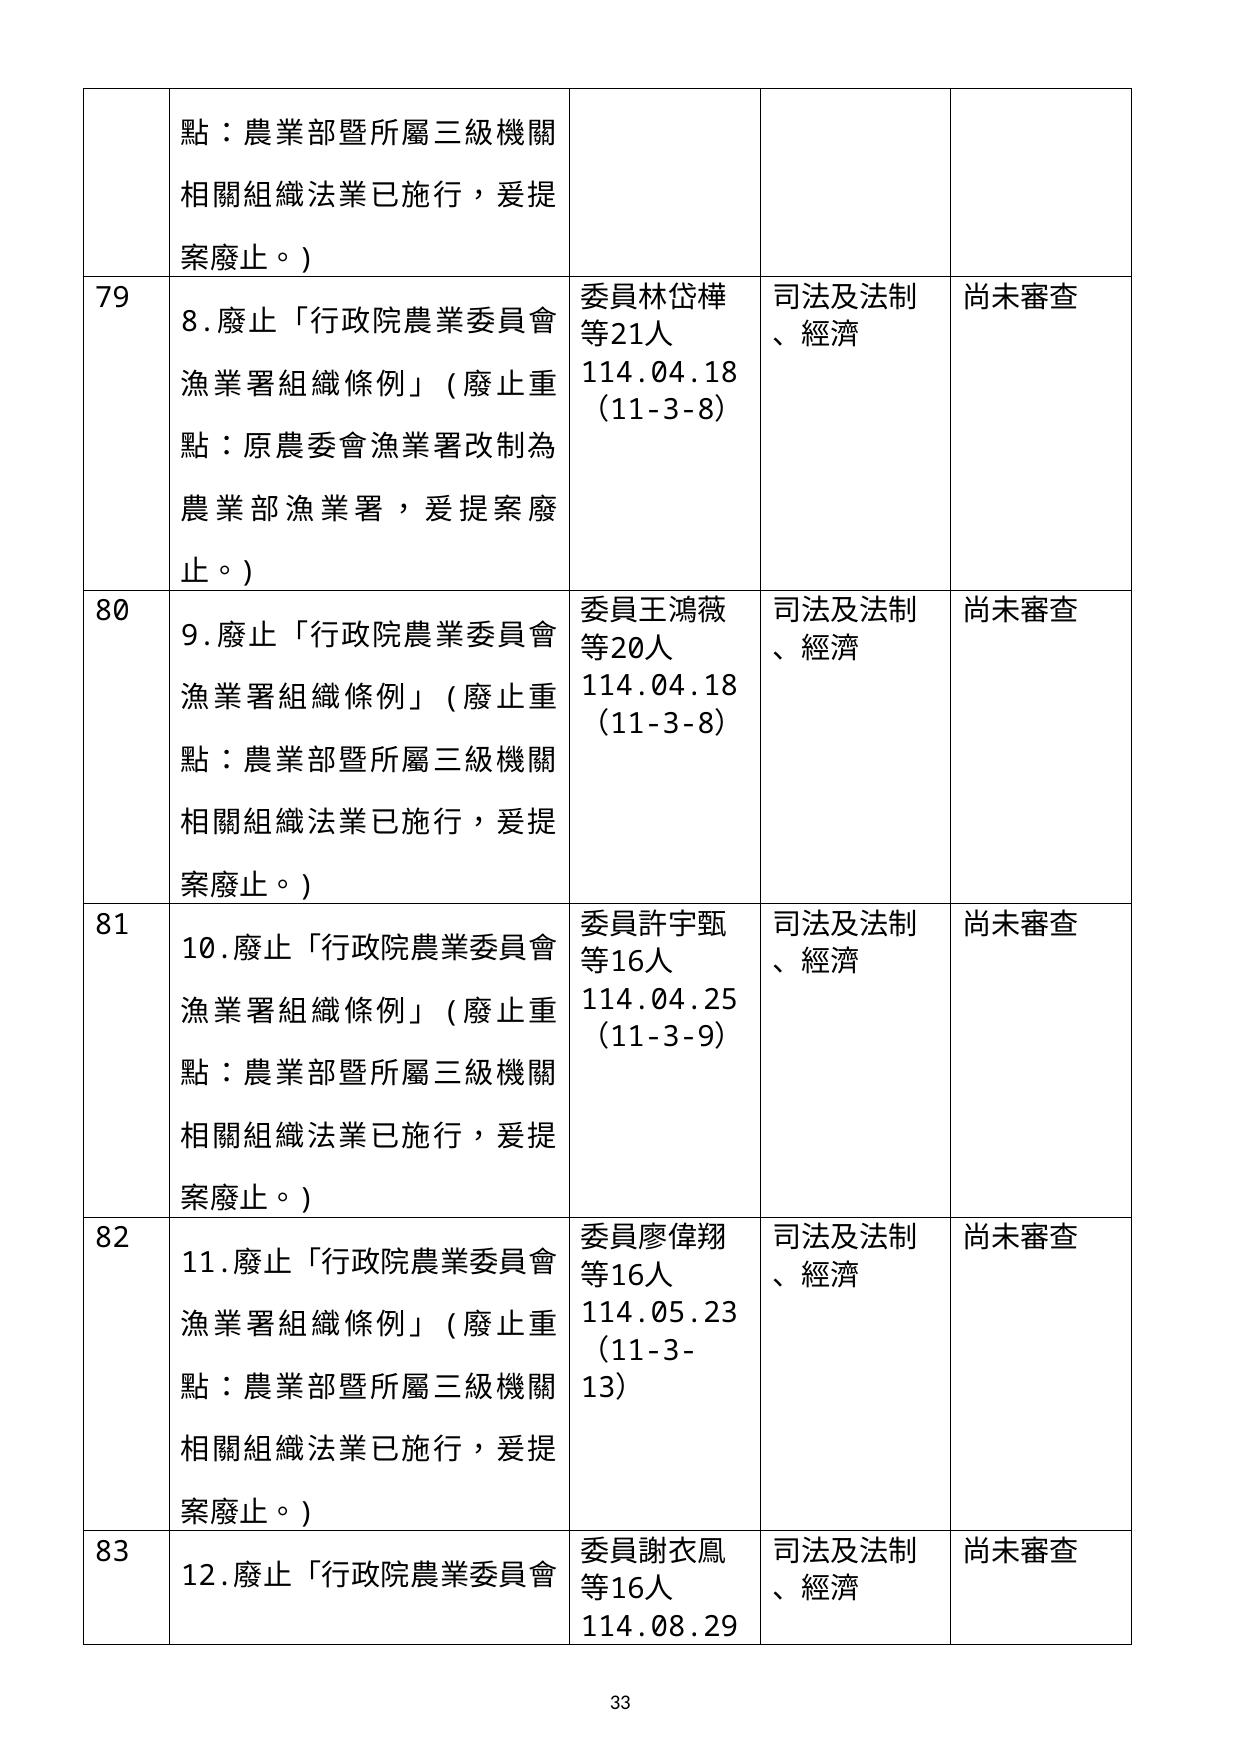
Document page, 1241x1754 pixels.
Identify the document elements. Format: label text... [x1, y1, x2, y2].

table_cell 尚未審查 [951, 1531, 1131, 1644]
table_cell 82 [84, 1218, 169, 1530]
table_cell 司法及法制、經濟 [761, 1531, 950, 1644]
table_cell 8.廢止「行政院農業委員會漁業署組織條例」(廢止重點：原農委會漁業署改制為農業部漁業署，爰提案廢止。) [170, 277, 569, 590]
table_cell 11.廢止「行政院農業委員會漁業署組織條例」(廢止重點：農業部暨所屬三級機關相關組織法業已施行，爰提案廢止。) [170, 1218, 569, 1530]
table_cell 委員許宇甄 等16人 114.04.25 （11-3-9） [570, 904, 760, 1217]
table_cell [570, 89, 760, 276]
table_cell 司法及法制、經濟 [761, 1218, 950, 1530]
table_cell 尚未審查 [951, 904, 1131, 1217]
table_cell 79 [84, 277, 169, 590]
table_cell 尚未審查 [951, 591, 1131, 903]
table_cell 12.廢止「行政院農業委員會 [170, 1531, 569, 1644]
table_cell [761, 89, 950, 276]
table_cell 委員林岱樺 等21人 114.04.18 （11-3-8） [570, 277, 760, 590]
table_cell 司法及法制、經濟 [761, 904, 950, 1217]
table_cell 81 [84, 904, 169, 1217]
table_cell 83 [84, 1531, 169, 1644]
table_cell 10.廢止「行政院農業委員會漁業署組織條例」(廢止重點：農業部暨所屬三級機關相關組織法業已施行，爰提案廢止。) [170, 904, 569, 1217]
table_cell 點：農業部暨所屬三級機關相關組織法業已施行，爰提案廢止。) [170, 89, 569, 276]
table_cell 司法及法制、經濟 [761, 591, 950, 903]
table_cell 委員謝衣鳯 等16人 114.08.29 [570, 1531, 760, 1644]
table_cell 尚未審查 [951, 277, 1131, 590]
table_cell 80 [84, 591, 169, 903]
table_cell 尚未審查 [951, 1218, 1131, 1530]
table_cell 委員廖偉翔 等16人 114.05.23 （11-3-13） [570, 1218, 760, 1530]
table_cell [84, 89, 169, 276]
table_cell [951, 89, 1131, 276]
table_cell 司法及法制、經濟 [761, 277, 950, 590]
table_cell 9.廢止「行政院農業委員會漁業署組織條例」(廢止重點：農業部暨所屬三級機關相關組織法業已施行，爰提案廢止。) [170, 591, 569, 903]
table_cell 委員王鴻薇 等20人 114.04.18 （11-3-8） [570, 591, 760, 903]
